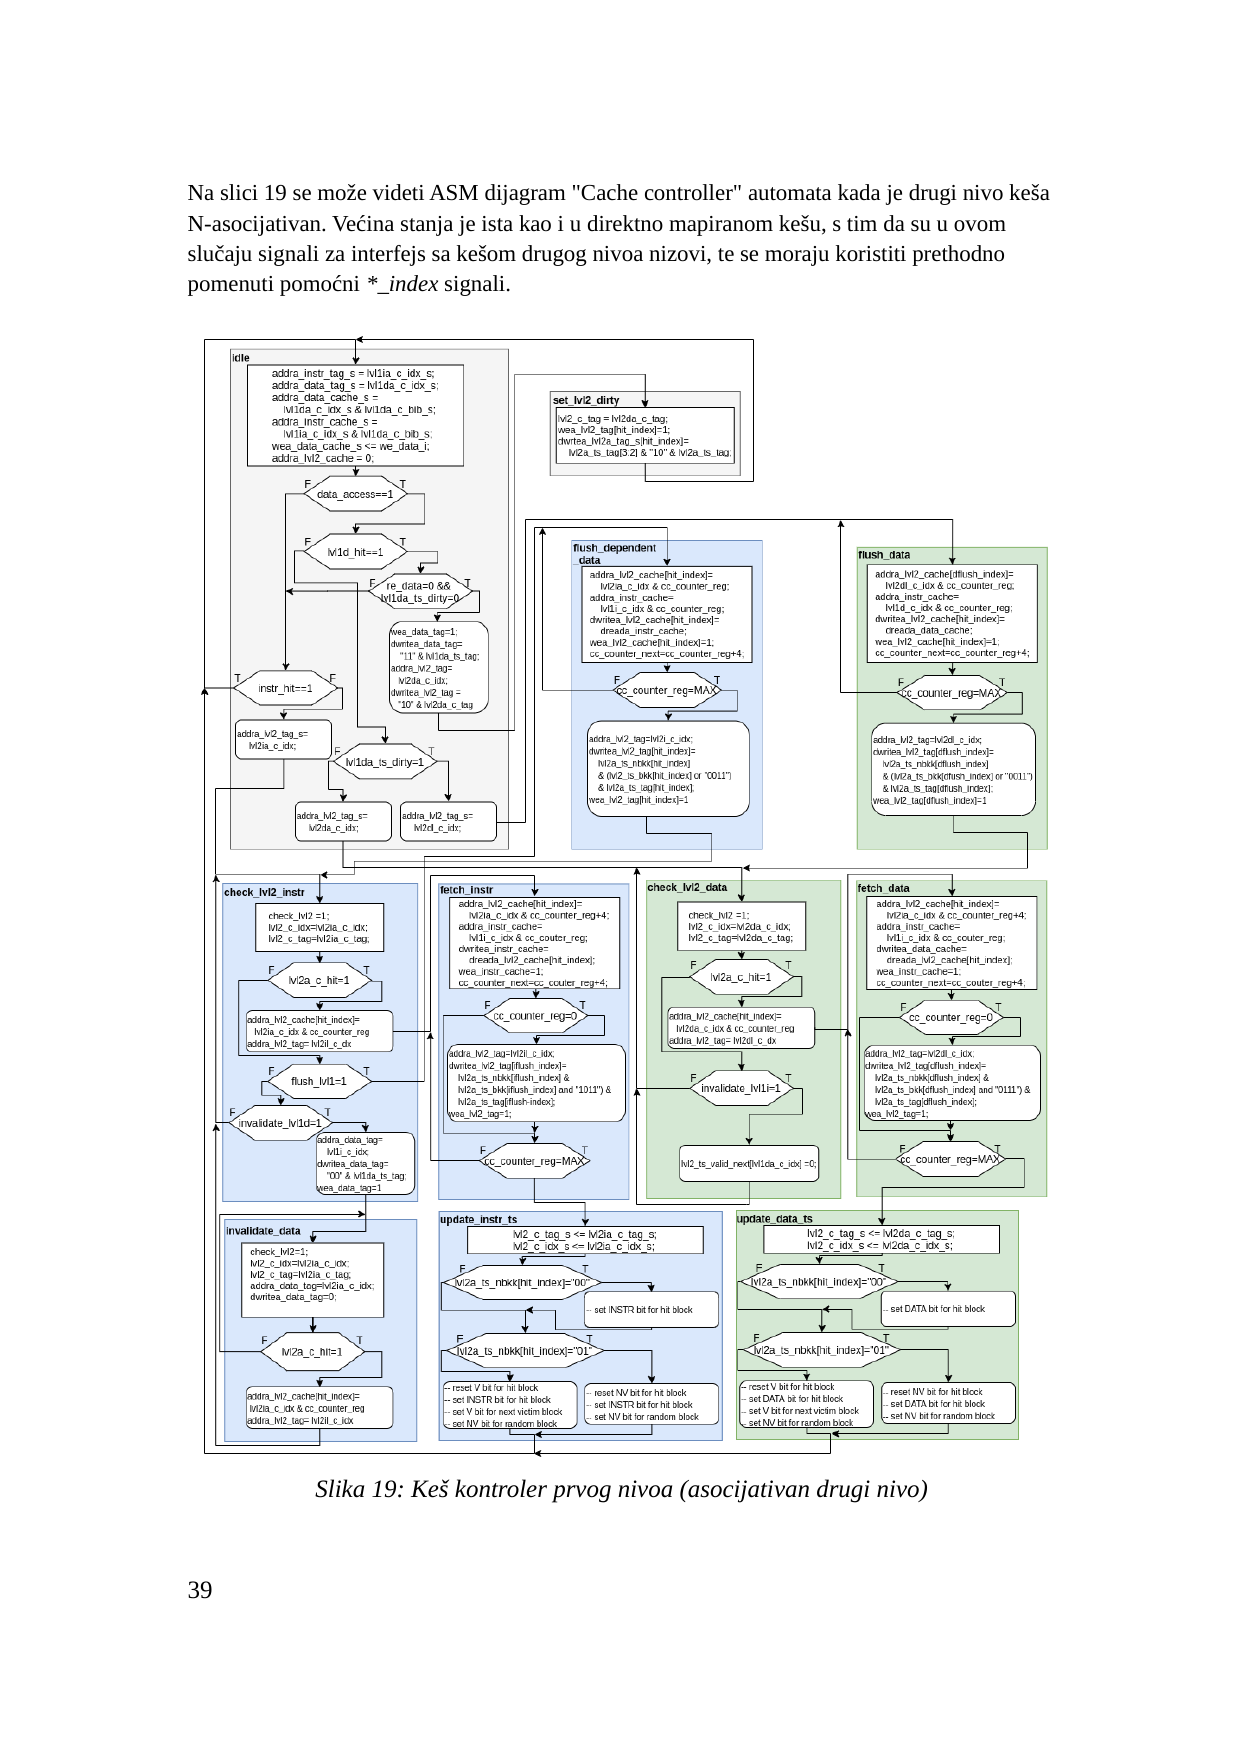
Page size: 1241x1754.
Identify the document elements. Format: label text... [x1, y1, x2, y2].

text Slika 19: Keš kontroler prvog nivoa (asocijativan drugi nivo) [169, 1469, 1076, 1503]
text Na slici 19 se može videti ASM dijagram "Cache controller" automata kada je drugi nivo keša N-asocijativan. Većina stanja je ista kao i u direktno mapiranom kešu, s tim da su u ovom slučaju signali za interfejs sa kešom drugog nivoa nizovi, te se moraju koristiti prethodno pomenuti pomoćni *_index signali. [187, 179, 1053, 296]
picture [190, 324, 1056, 1469]
